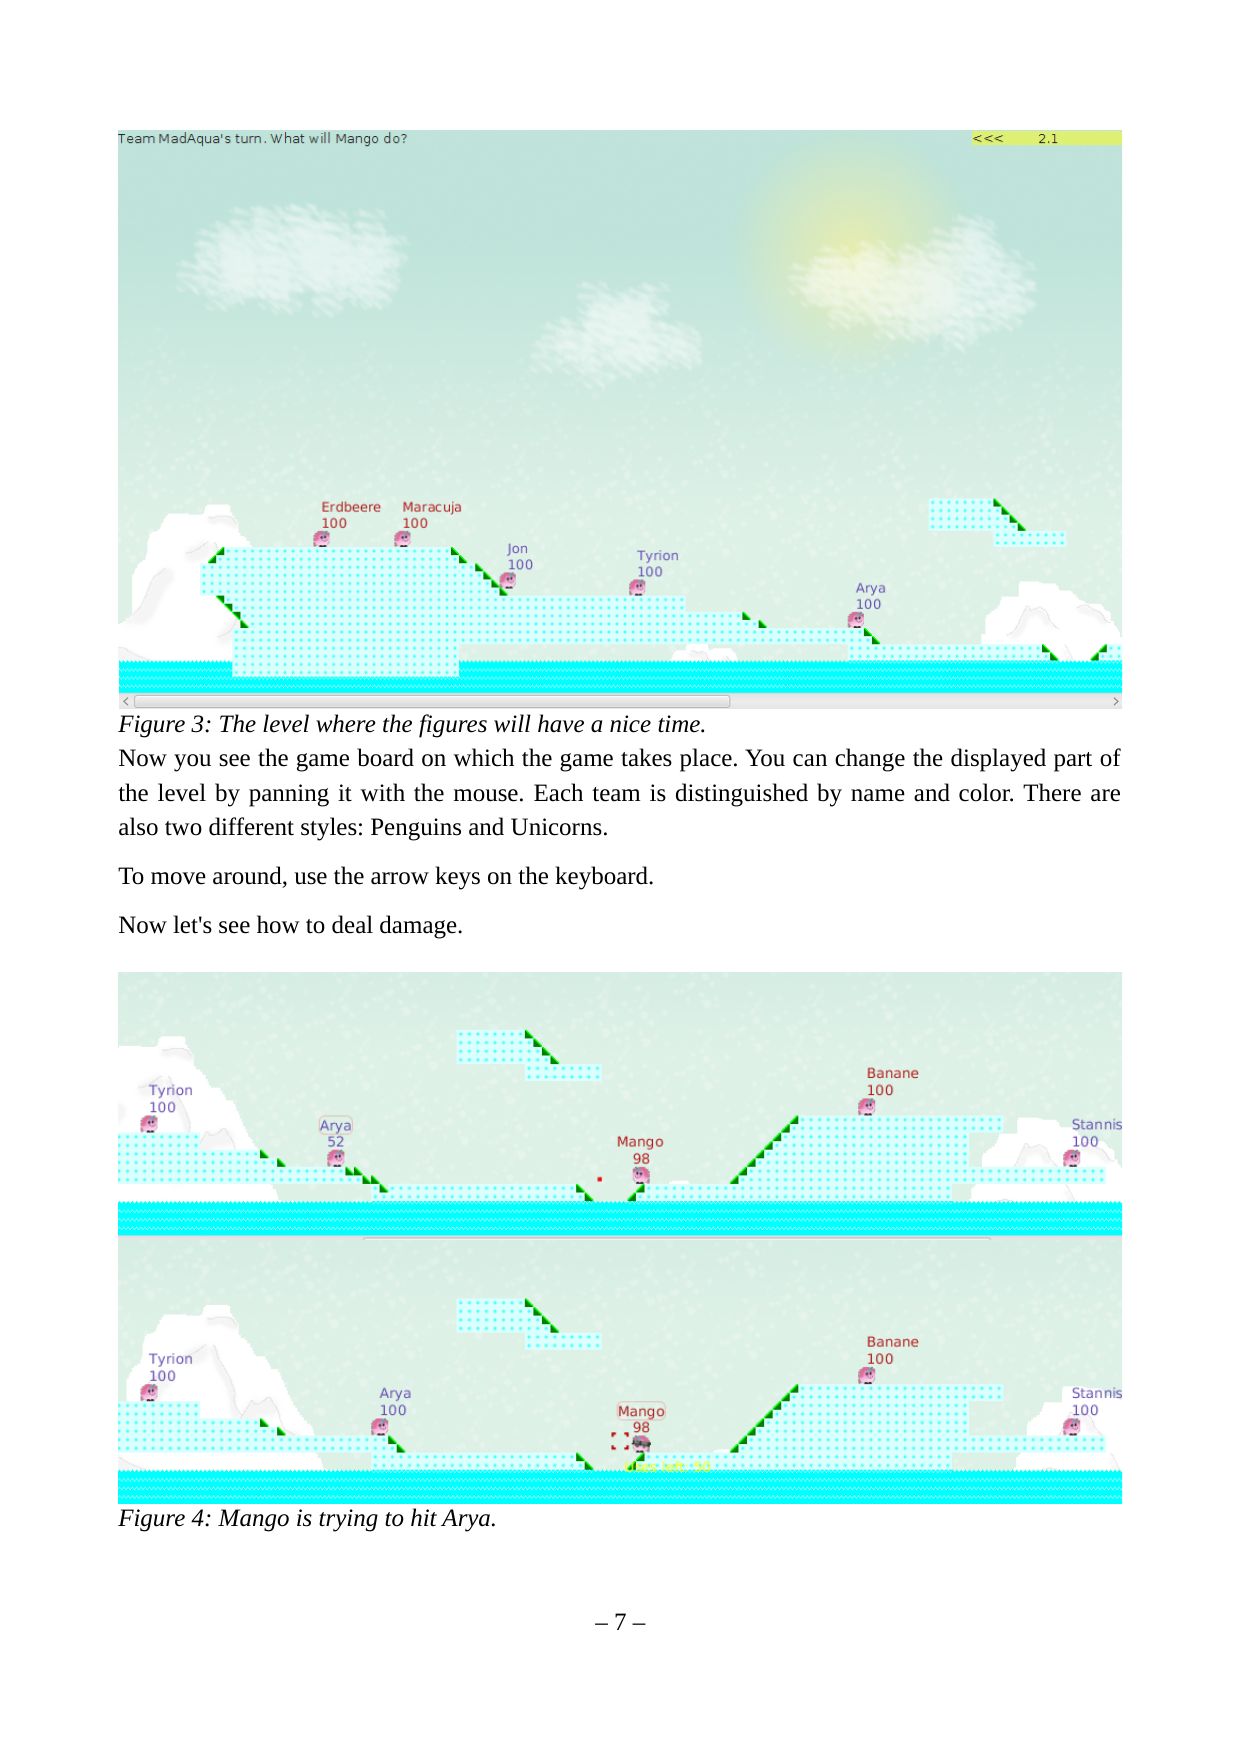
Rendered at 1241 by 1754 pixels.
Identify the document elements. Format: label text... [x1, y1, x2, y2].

picture [118, 130, 1123, 709]
picture [118, 972, 1123, 1504]
text Now let's see how to deal damage. [118, 911, 1122, 939]
text To move around, use the arrow keys on the keyboard. [118, 861, 1122, 890]
text [118, 118, 1122, 130]
text Now you see the game board on which the game takes place. You can change the displayed part of the level by panning it with the mouse. Each team is distinguished by name and color. There are also two different styles: Penguins and Unicorns. [118, 738, 1122, 841]
text Figure 3: The level where the figures will have a nice time. [118, 709, 1122, 738]
text Figure 4: Mango is trying to hit Arya. [118, 1504, 1122, 1532]
